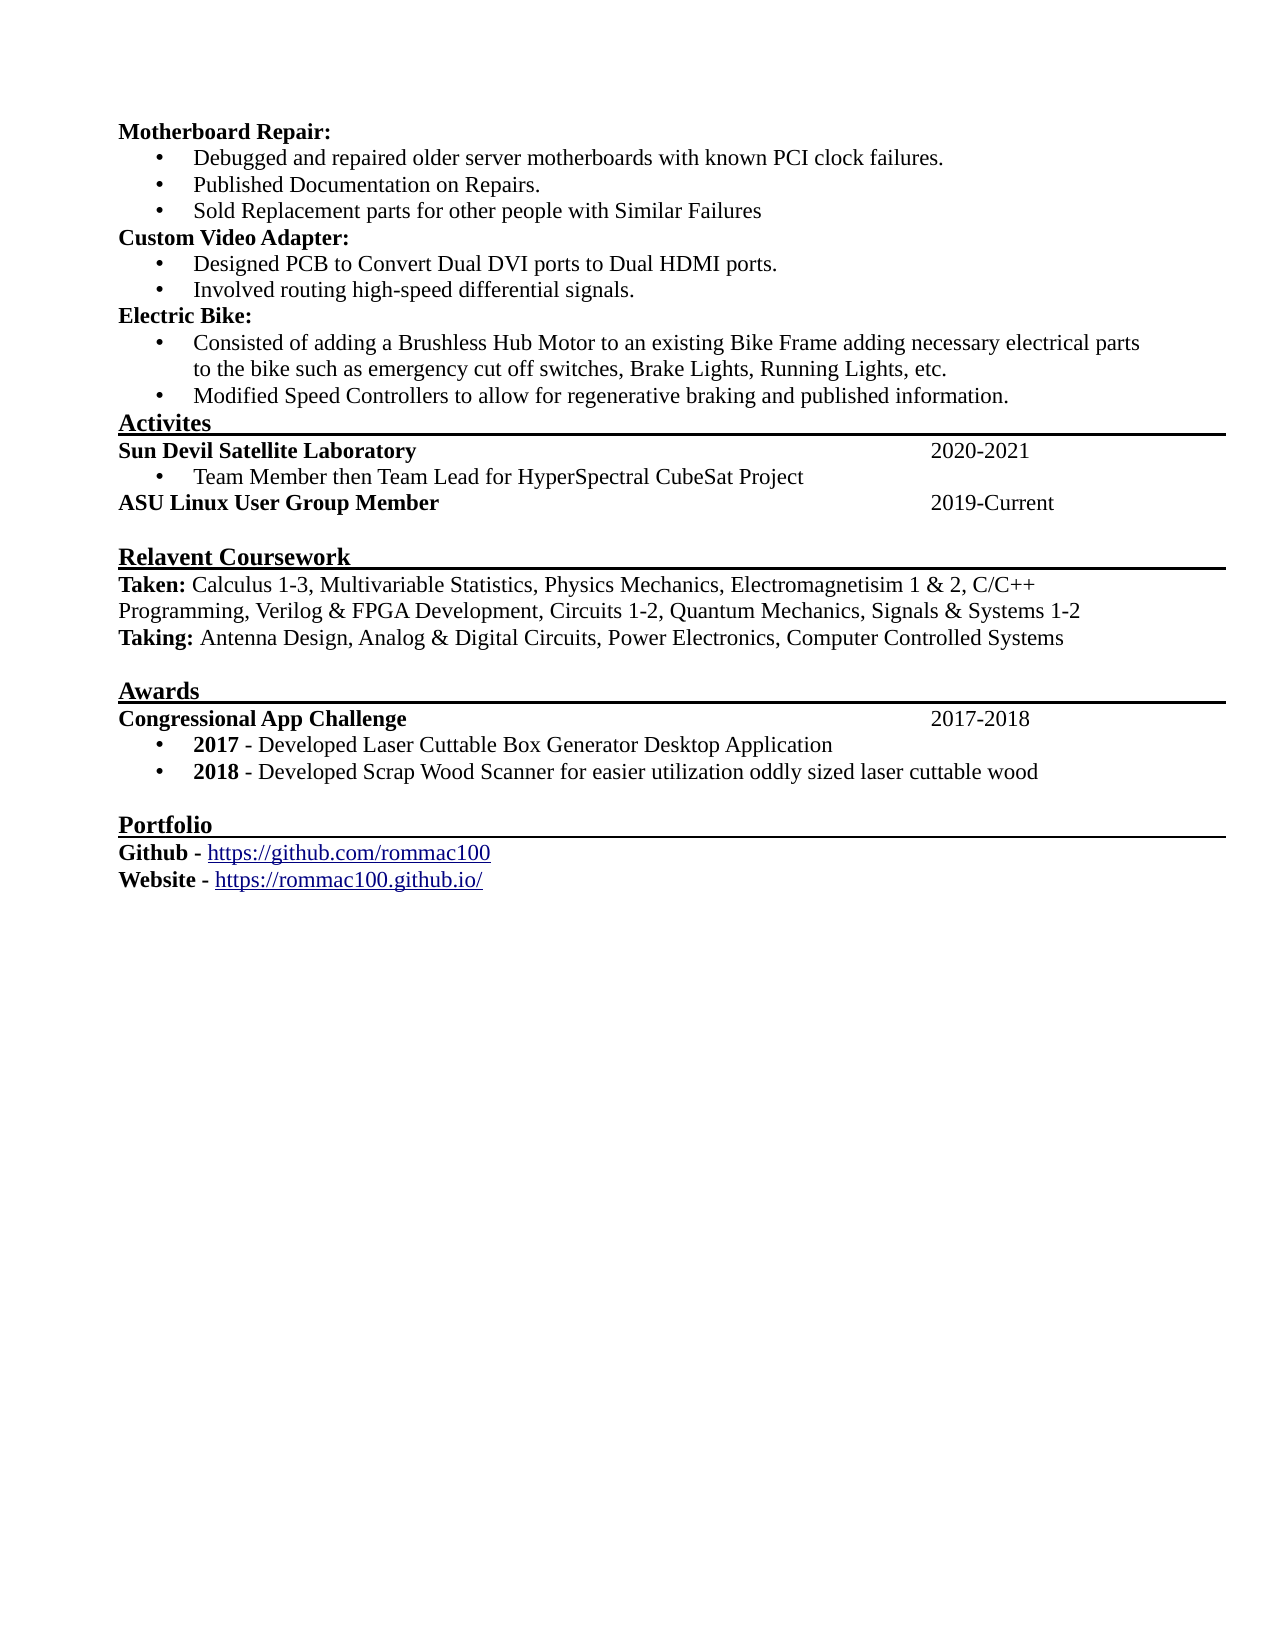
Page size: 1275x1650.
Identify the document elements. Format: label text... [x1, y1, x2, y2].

text Website - https://rommac100.github.io/ [118, 866, 1157, 892]
list 2017 - Developed Laser Cuttable Box Generator Desktop Application [156, 731, 1157, 758]
text Taken: Calculus 1-3, Multivariable Statistics, Physics Mechanics, Electromagnetisim 1 & 2, C/C++ Programming, Verilog & FPGA Development, Circuits 1-2, Quantum Mechanics, Signals & Systems 1-2 [118, 571, 1157, 624]
text Github - https://github.com/rommac100 [118, 839, 1157, 866]
text Motherboard Repair: [118, 118, 1157, 144]
list Designed PCB to Convert Dual DVI ports to Dual HDMI ports. [156, 250, 1157, 276]
list Consisted of adding a Brushless Hub Motor to an existing Bike Frame adding necessary electrical parts to the bike such as emergency cut off switches, Brake Lights, Running Lights, etc. [156, 329, 1157, 382]
text Sun Devil Satellite Laboratory 2020-2021 [118, 437, 1157, 463]
text Custom Video Adapter: [118, 223, 1157, 250]
text Awards [118, 676, 1157, 701]
list Published Documentation on Repairs. [156, 171, 1157, 197]
text Portfolio [118, 811, 1157, 836]
text ASU Linux User Group Member 2019-Current [118, 489, 1157, 516]
text Taking: Antenna Design, Analog & Digital Circuits, Power Electronics, Computer Controlled Systems [118, 624, 1157, 650]
list Modified Speed Controllers to allow for regenerative braking and published information. [156, 382, 1157, 408]
text Relavent Coursework [118, 542, 1157, 567]
text Activites [118, 408, 1157, 433]
list Team Member then Team Lead for HyperSpectral CubeSat Project [156, 463, 1157, 489]
list 2018 - Developed Scrap Wood Scanner for easier utilization oddly sized laser cuttable wood [156, 758, 1157, 784]
list Sold Replacement parts for other people with Similar Failures [156, 197, 1157, 223]
text Congressional App Challenge 2017-2018 [118, 705, 1157, 731]
list Involved routing high-speed differential signals. [156, 276, 1157, 303]
list Debugged and repaired older server motherboards with known PCI clock failures. [156, 144, 1157, 171]
text Electric Bike: [118, 303, 1157, 329]
